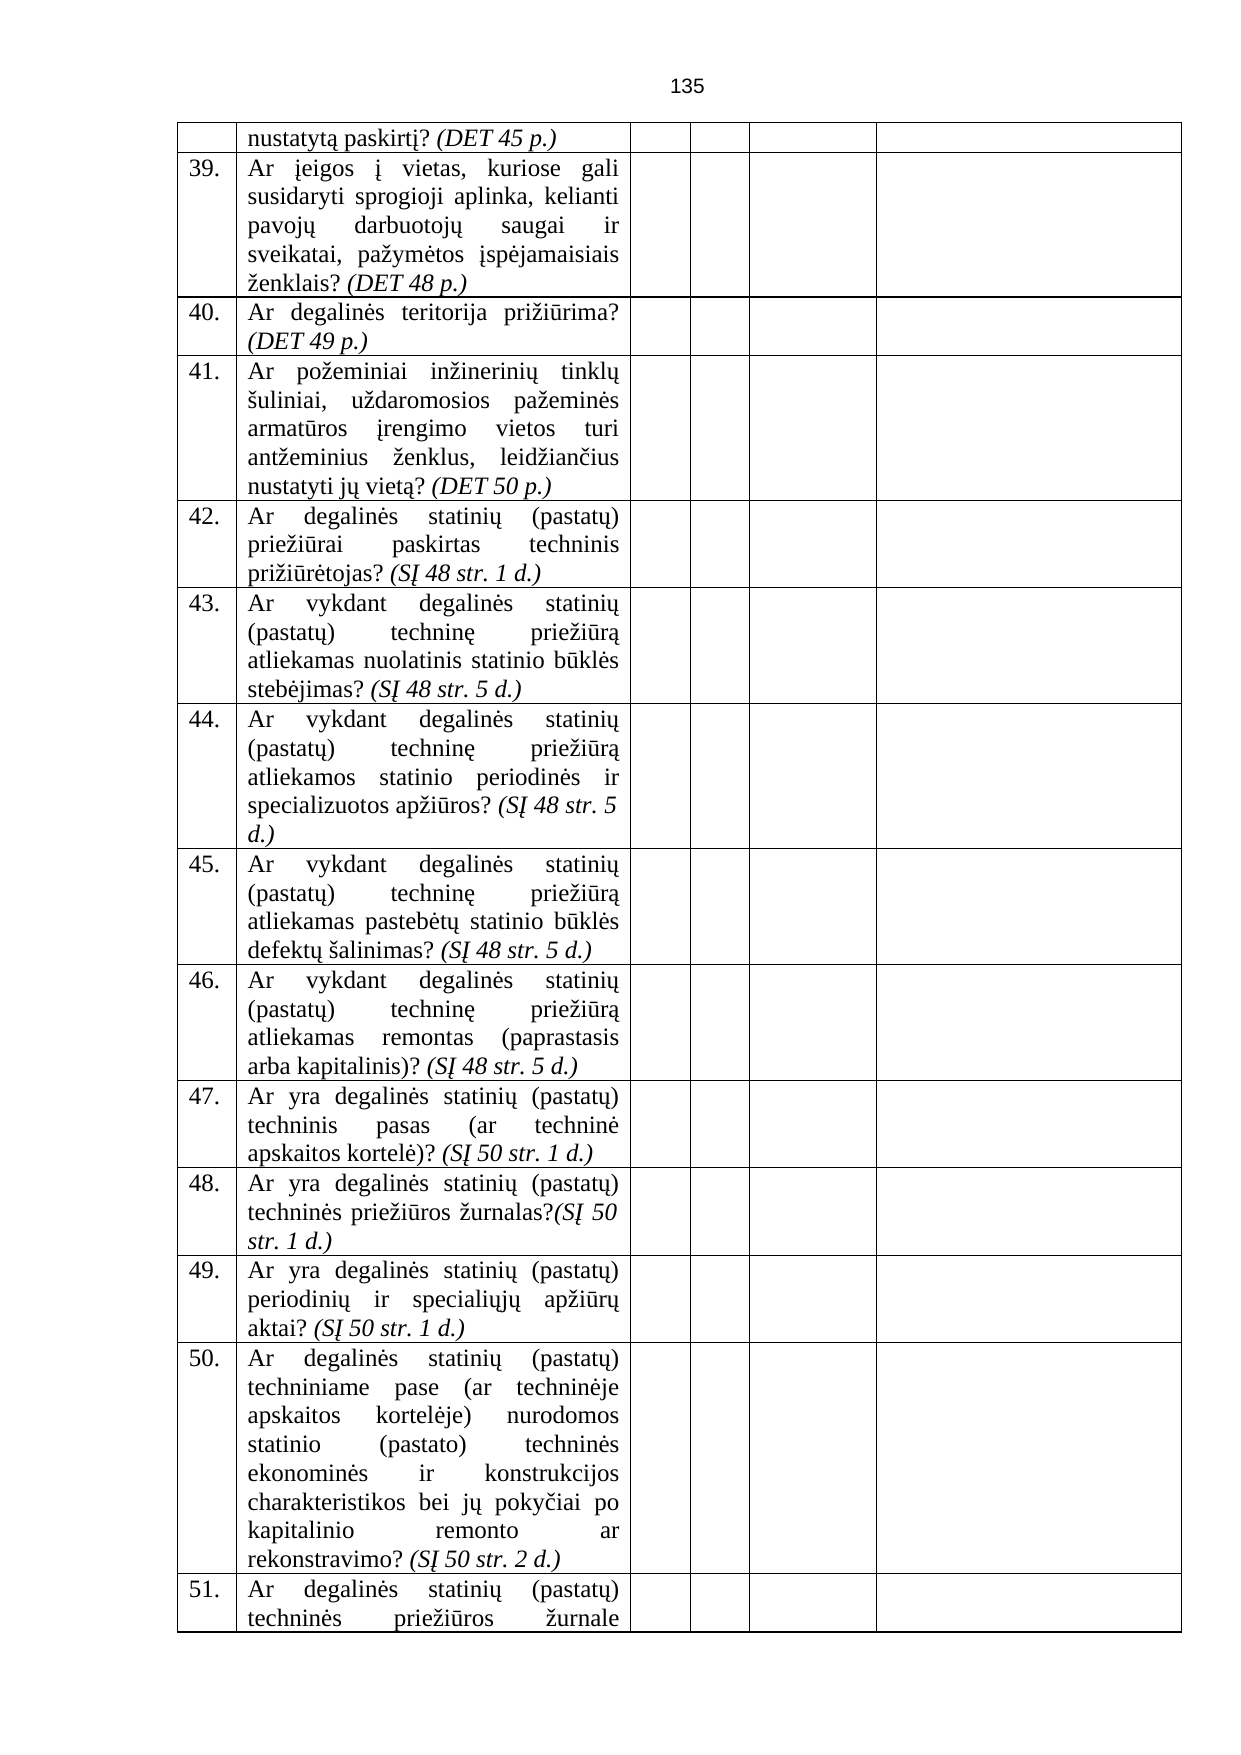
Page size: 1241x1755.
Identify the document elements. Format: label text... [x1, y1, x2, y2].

table_cell Ar vykdant degalinės statinių (pastatų) techninę priežiūrą atliekamos statinio periodinės ir specializuotos apžiūros? (SĮ 48 str. 5 d.) [237, 704, 630, 848]
table_cell [750, 501, 876, 587]
table_cell [631, 501, 690, 587]
table_cell [631, 1343, 690, 1573]
table_cell [877, 298, 1181, 355]
table_cell [691, 965, 749, 1080]
table_cell [750, 123, 876, 152]
table_cell [750, 298, 876, 355]
table_cell [877, 1081, 1181, 1167]
table_cell [691, 1168, 749, 1254]
table_cell [877, 588, 1181, 703]
table_cell Ar degalinės statinių (pastatų) priežiūrai paskirtas techninis prižiūrėtojas? (SĮ 48 str. 1 d.) [237, 501, 630, 587]
table_cell [750, 1343, 876, 1573]
table_cell [877, 1343, 1181, 1573]
table_cell [631, 1256, 690, 1342]
table_cell [631, 298, 690, 355]
table_cell [750, 704, 876, 848]
table_cell [631, 849, 690, 964]
table_cell [631, 356, 690, 500]
table_cell [178, 123, 236, 152]
table_cell 40. [178, 298, 236, 355]
table_cell 41. [178, 356, 236, 500]
table_cell [750, 849, 876, 964]
table_cell [877, 849, 1181, 964]
table_cell 48. [178, 1168, 236, 1254]
table_cell [691, 704, 749, 848]
table_cell 45. [178, 849, 236, 964]
table_cell [750, 965, 876, 1080]
table_cell [631, 1574, 690, 1631]
table_cell [691, 153, 749, 296]
table_cell Ar yra degalinės statinių (pastatų) techninis pasas (ar techninė apskaitos kortelė)? (SĮ 50 str. 1 d.) [237, 1081, 630, 1167]
table_cell [877, 1168, 1181, 1254]
table_cell [691, 1256, 749, 1342]
table_cell [631, 153, 690, 296]
table_cell nustatytą paskirtį? (DET 45 p.) [237, 123, 630, 152]
table_cell [750, 588, 876, 703]
table_cell [691, 123, 749, 152]
table_cell [631, 1081, 690, 1167]
table_cell [877, 965, 1181, 1080]
table_cell 44. [178, 704, 236, 848]
table_cell 51. [178, 1574, 236, 1631]
table_cell [877, 704, 1181, 848]
table_cell Ar yra degalinės statinių (pastatų) periodinių ir specialiųjų apžiūrų aktai? (SĮ 50 str. 1 d.) [237, 1256, 630, 1342]
table_cell Ar yra degalinės statinių (pastatų) techninės priežiūros žurnalas?(SĮ 50 str. 1 d.) [237, 1168, 630, 1254]
table_cell [691, 1343, 749, 1573]
table_cell Ar degalinės statinių (pastatų) techniniame pase (ar techninėje apskaitos kortelėje) nurodomos statinio (pastato) techninės ekonominės ir konstrukcijos charakteristikos bei jų pokyčiai po kapitalinio remonto ar rekonstravimo? (SĮ 50 str. 2 d.) [237, 1343, 630, 1573]
table_cell [750, 153, 876, 296]
table_cell 39. [178, 153, 236, 296]
table_cell 50. [178, 1343, 236, 1573]
table_cell [877, 153, 1181, 296]
table_cell Ar įeigos į vietas, kuriose gali susidaryti sprogioji aplinka, kelianti pavojų darbuotojų saugai ir sveikatai, pažymėtos įspėjamaisiais ženklais? (DET 48 p.) [237, 153, 630, 296]
table_cell [691, 501, 749, 587]
table_cell [631, 704, 690, 848]
table_cell [691, 356, 749, 500]
table_cell [691, 298, 749, 355]
table_cell [631, 965, 690, 1080]
table_cell [691, 588, 749, 703]
table_cell 49. [178, 1256, 236, 1342]
table_cell [877, 1574, 1181, 1631]
table_cell [750, 1256, 876, 1342]
table_cell 42. [178, 501, 236, 587]
table_cell [750, 1081, 876, 1167]
table_cell [691, 849, 749, 964]
table_cell [631, 588, 690, 703]
table_cell Ar vykdant degalinės statinių (pastatų) techninę priežiūrą atliekamas nuolatinis statinio būklės stebėjimas? (SĮ 48 str. 5 d.) [237, 588, 630, 703]
table_cell [877, 501, 1181, 587]
table_cell [877, 356, 1181, 500]
table_cell [631, 123, 690, 152]
table_cell Ar vykdant degalinės statinių (pastatų) techninę priežiūrą atliekamas remontas (paprastasis arba kapitalinis)? (SĮ 48 str. 5 d.) [237, 965, 630, 1080]
table_cell 47. [178, 1081, 236, 1167]
table_cell Ar degalinės teritorija prižiūrima? (DET 49 p.) [237, 298, 630, 355]
table_cell [750, 1168, 876, 1254]
table_cell [750, 356, 876, 500]
table_cell [691, 1081, 749, 1167]
table_cell [877, 1256, 1181, 1342]
table_cell [631, 1168, 690, 1254]
table_cell [877, 123, 1181, 152]
table_cell Ar požeminiai inžinerinių tinklų šuliniai, uždaromosios pažeminės armatūros įrengimo vietos turi antžeminius ženklus, leidžiančius nustatyti jų vietą? (DET 50 p.) [237, 356, 630, 500]
table_cell 46. [178, 965, 236, 1080]
table_cell [750, 1574, 876, 1631]
table_cell 43. [178, 588, 236, 703]
table_cell Ar degalinės statinių (pastatų) techninės priežiūros žurnale [237, 1574, 630, 1631]
table_cell Ar vykdant degalinės statinių (pastatų) techninę priežiūrą atliekamas pastebėtų statinio būklės defektų šalinimas? (SĮ 48 str. 5 d.) [237, 849, 630, 964]
table_cell [691, 1574, 749, 1631]
